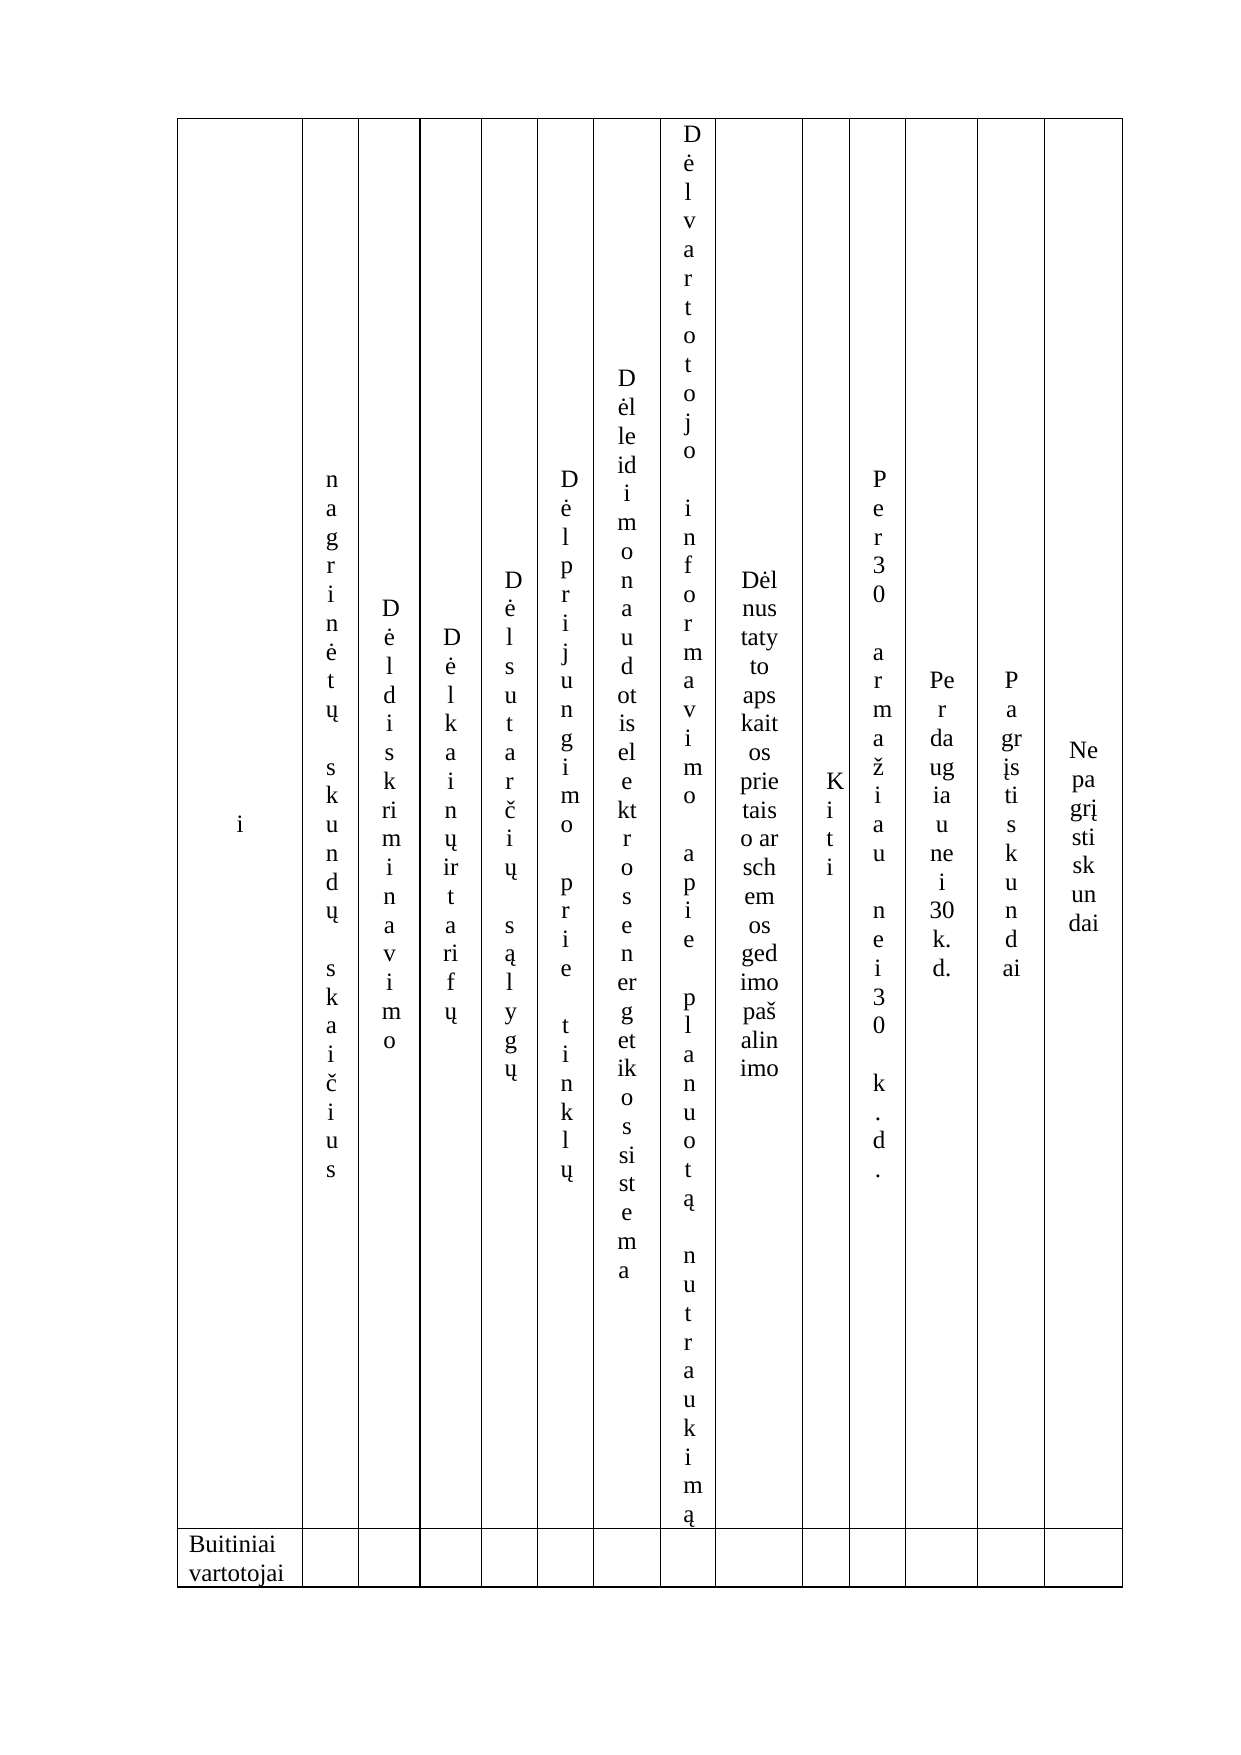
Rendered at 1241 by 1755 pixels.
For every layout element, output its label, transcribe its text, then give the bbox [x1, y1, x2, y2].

table_cell [359, 1529, 419, 1586]
table_cell Nepagrįsti skundai [1045, 119, 1122, 1528]
table_cell Dėl nustatyto apskaitos prietaiso ar schemos gedimo pašalinimo [716, 119, 802, 1528]
table_cell [978, 1529, 1044, 1586]
table_cell [594, 1529, 660, 1586]
table_cell [661, 1529, 715, 1586]
table_cell [421, 1529, 481, 1586]
table_cell Pagrįsti skundai [978, 119, 1044, 1528]
table_cell Per daugiau nei 30 k. d. [906, 119, 977, 1528]
table_cell Dėl sutarčių sąlygų [482, 119, 537, 1528]
table_cell [482, 1529, 537, 1586]
table_cell [906, 1529, 977, 1586]
table_cell Per 30 ar mažiau nei 30 k. d. [850, 119, 905, 1528]
table_cell Dėl kainų ir tarifų [421, 119, 481, 1528]
table_cell [803, 1529, 849, 1586]
table_cell Dėl prijungimo prie tinklų [538, 119, 593, 1528]
table_cell [1045, 1529, 1122, 1586]
table_header nagrinėtų skundų skaičius [303, 119, 358, 1528]
table_cell [303, 1529, 358, 1586]
table_header i [178, 119, 302, 1528]
table_cell Kiti [803, 119, 849, 1528]
table_cell Dėl leidimo naudotis elektros energetikos sistema [594, 119, 660, 1528]
table_cell [716, 1529, 802, 1586]
table_cell [538, 1529, 593, 1586]
table_cell Dėl vartotojo informavimo apie planuotą nutraukimą [661, 119, 715, 1528]
table_cell [850, 1529, 905, 1586]
table_cell Dėl diskriminavimo [359, 119, 419, 1528]
table_cell Buitiniai vartotojai [178, 1529, 302, 1586]
